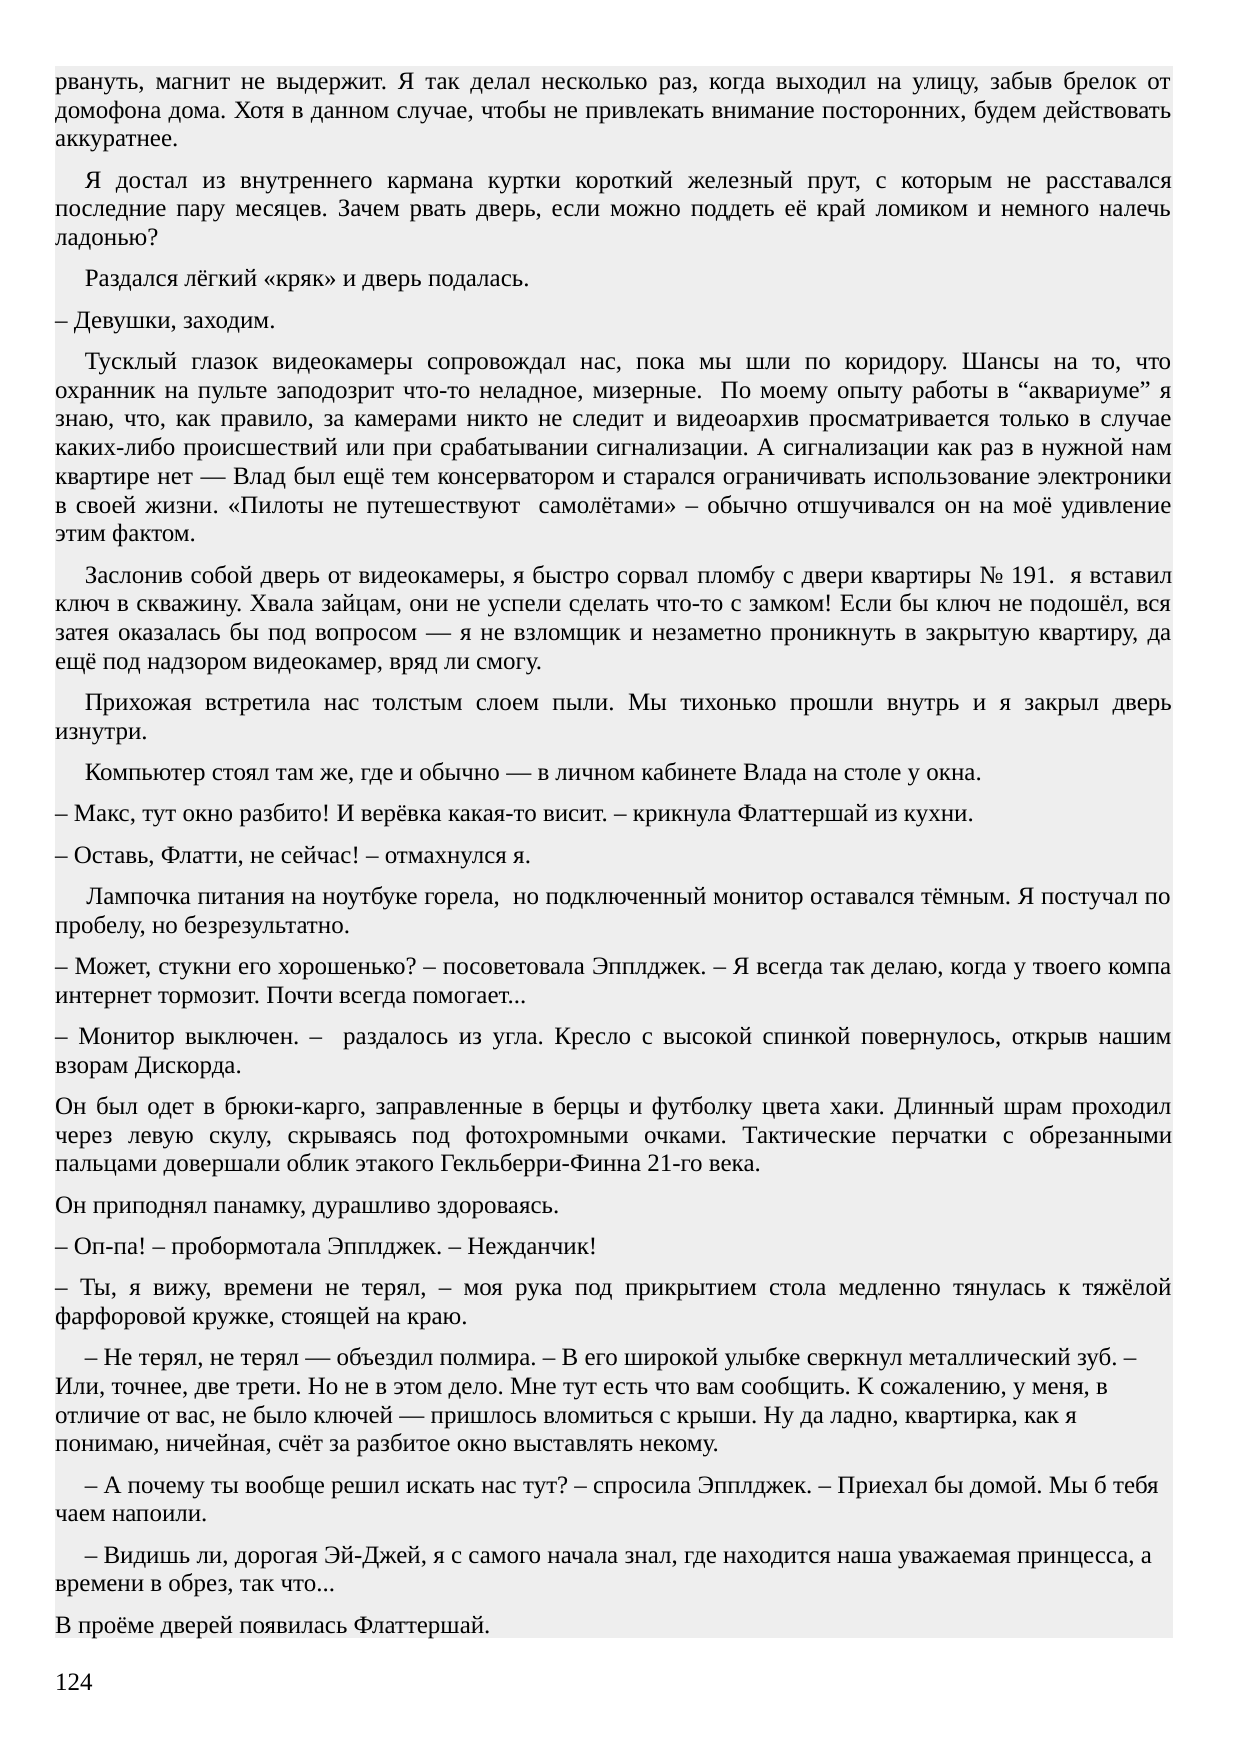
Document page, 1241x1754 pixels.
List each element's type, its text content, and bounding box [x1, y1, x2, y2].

text – Ты, я вижу, времени не терял, – моя рука под прикрытием стола медленно тянулась к тяжёлой фарфоровой кружке, стоящей на краю. [55, 1272, 1173, 1330]
text Компьютер стоял там же, где и обычно — в личном кабинете Влада на столе у окна. [55, 757, 1173, 786]
text – Оп-па! – пробормотала Эпплджек. – Нежданчик! [55, 1231, 1173, 1260]
text Он был одет в брюки-карго, заправленные в берцы и футболку цвета хаки. Длинный шрам проходил через левую скулу, скрываясь под фотохромными очками. Тактические перчатки с обрезанными пальцами довершали облик этакого Гекльберри-Финна 21-го века. [55, 1091, 1173, 1177]
list рвануть, магнит не выдержит. Я так делал несколько раз, когда выходил на улицу, забыв брелок от домофона дома. Хотя в данном случае, чтобы не привлекать внимание посторонних, будем действовать аккуратнее. [55, 66, 1173, 152]
text – Монитор выключен. – раздалось из угла. Кресло с высокой спинкой повернулось, открыв нашим взорам Дискорда. [55, 1021, 1173, 1078]
text Прихожая встретила нас толстым слоем пыли. Мы тихонько прошли внутрь и я закрыл дверь изнутри. [55, 687, 1173, 745]
text – Может, стукни его хорошенько? – посоветовала Эпплджек. – Я всегда так делаю, когда у твоего компа интернет тормозит. Почти всегда помогает... [55, 951, 1173, 1008]
text – Видишь ли, дорогая Эй-Джей, я с самого начала знал, где находится наша уважаемая принцесса, а времени в обрез, так что... [55, 1540, 1173, 1597]
text – Оставь, Флатти, не сейчас! – отмахнулся я. [55, 840, 1173, 868]
text – А почему ты вообще решил искать нас тут? – спросила Эпплджек. – Приехал бы домой. Мы б тебя чаем напоили. [55, 1470, 1173, 1527]
text Заслонив собой дверь от видеокамеры, я быстро сорвал пломбу с двери квартиры № 191. я вставил ключ в скважину. Хвала зайцам, они не успели сделать что-то с замком! Если бы ключ не подошёл, вся затея оказалась бы под вопросом — я не взломщик и незаметно проникнуть в закрытую квартиру, да ещё под надзором видеокамер, вряд ли смогу. [55, 560, 1173, 675]
text Тусклый глазок видеокамеры сопровождал нас, пока мы шли по коридору. Шансы на то, что охранник на пульте заподозрит что-то неладное, мизерные. По моему опыту работы в “аквариуме” я знаю, что, как правило, за камерами никто не следит и видеоархив просматривается только в случае каких-либо происшествий или при срабатывании сигнализации. А сигнализации как раз в нужной нам квартире нет — Влад был ещё тем консерватором и старался ограничивать использование электроники в своей жизни. «Пилоты не путешествуют самолётами» – обычно отшучивался он на моё удивление этим фактом. [55, 346, 1173, 547]
text – Девушки, заходим. [55, 305, 1173, 333]
text – Макс, тут окно разбито! И верёвка какая-то висит. – крикнула Флаттершай из кухни. [55, 798, 1173, 827]
text Раздался лёгкий «кряк» и дверь подалась. [55, 263, 1173, 292]
text В проёме дверей появилась Флаттершай. [55, 1610, 1173, 1638]
text Я достал из внутреннего кармана куртки короткий железный прут, с которым не расставался последние пару месяцев. Зачем рвать дверь, если можно поддеть её край ломиком и немного налечь ладонью? [55, 165, 1173, 251]
text Он приподнял панамку, дурашливо здороваясь. [55, 1190, 1173, 1218]
text – Не терял, не терял — объездил полмира. – В его широкой улыбке сверкнул металлический зуб. – Или, точнее, две трети. Но не в этом дело. Мне тут есть что вам сообщить. К сожалению, у меня, в отличие от вас, не было ключей — пришлось вломиться с крыши. Ну да ладно, квартирка, как я понимаю, ничейная, счёт за разбитое окно выставлять некому. [55, 1342, 1173, 1457]
text Лампочка питания на ноутбуке горела, но подключенный монитор оставался тёмным. Я постучал по пробелу, но безрезультатно. [55, 881, 1173, 938]
